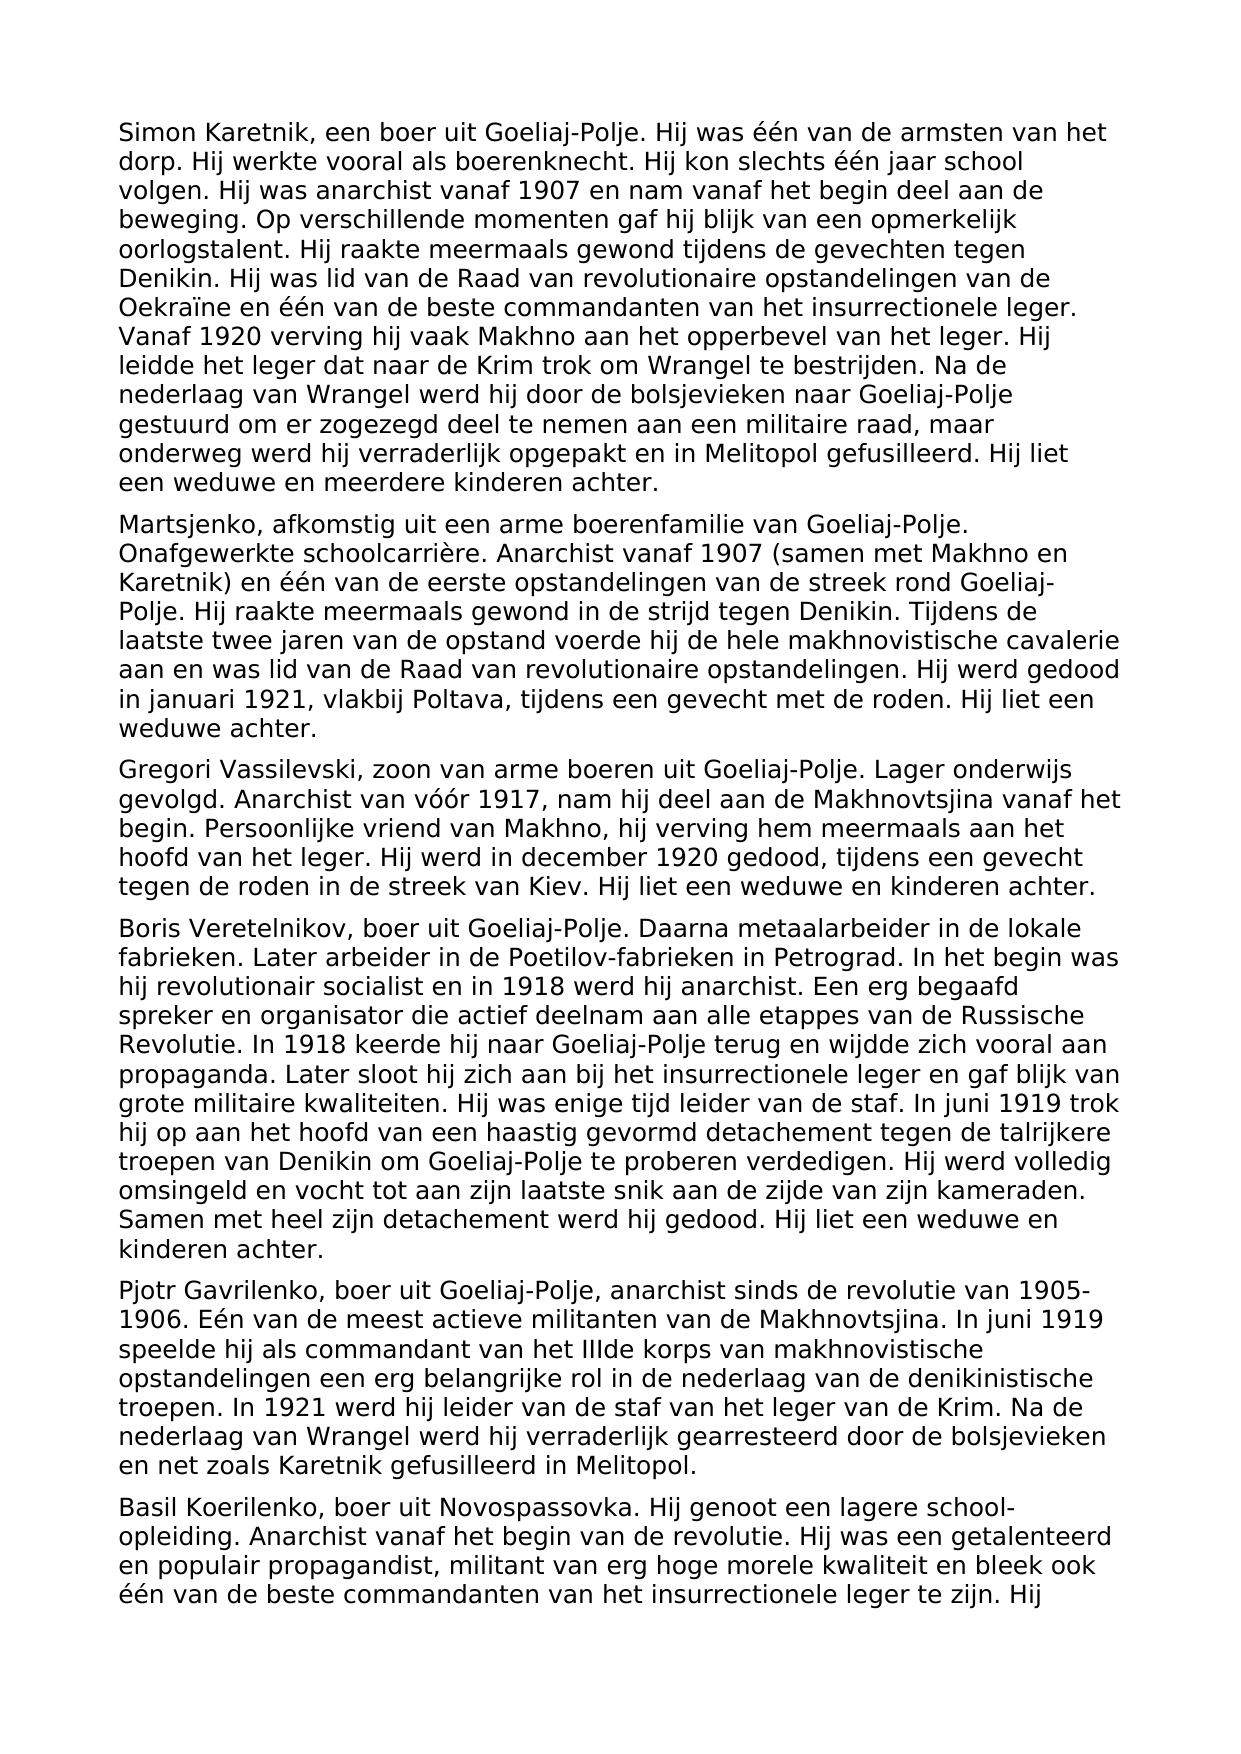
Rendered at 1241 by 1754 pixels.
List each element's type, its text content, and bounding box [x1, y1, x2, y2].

text Martsjenko, afkomstig uit een arme boerenfamilie van Goeliaj-Polje. Onafgewerkte schoolcarrière. Anarchist vanaf 1907 (samen met Makhno en Karetnik) en één van de eerste opstandelingen van de streek rond Goeliaj-Polje. Hij raakte meermaals gewond in de strijd tegen Denikin. Tijdens de laatste twee jaren van de opstand voerde hij de hele makhnovistische cavalerie aan en was lid van de Raad van revolutionaire opstandelingen. Hij werd gedood in januari 1921, vlakbij Poltava, tijdens een gevecht met de roden. Hij liet een weduwe achter. [118, 510, 1122, 743]
text Basil Koerilenko, boer uit Novospassovka. Hij genoot een lagere school-opleiding. Anarchist vanaf het begin van de revolutie. Hij was een getalenteerd en populair propagandist, militant van erg hoge morele kwaliteit en bleek ook één van de beste commandanten van het insurrectionele leger te zijn. Hij [118, 1493, 1122, 1610]
text Pjotr Gavrilenko, boer uit Goeliaj-Polje, anarchist sinds de revolutie van 1905-1906. Eén van de meest actieve militanten van de Makhnovtsjina. In juni 1919 speelde hij als commandant van het IIIde korps van makhnovistische opstandelingen een erg belangrijke rol in de nederlaag van de denikinistische troepen. In 1921 werd hij leider van de staf van het leger van de Krim. Na de nederlaag van Wrangel werd hij verraderlijk gearresteerd door de bolsjevieken en net zoals Karetnik gefusilleerd in Melitopol. [118, 1276, 1122, 1481]
text Gregori Vassilevski, zoon van arme boeren uit Goeliaj-Polje. Lager onderwijs gevolgd. Anarchist van vóór 1917, nam hij deel aan de Makhnovtsjina vanaf het begin. Persoonlijke vriend van Makhno, hij verving hem meermaals aan het hoofd van het leger. Hij werd in december 1920 gedood, tijdens een gevecht tegen de roden in de streek van Kiev. Hij liet een weduwe en kinderen achter. [118, 756, 1122, 901]
text Simon Karetnik, een boer uit Goeliaj-Polje. Hij was één van de armsten van het dorp. Hij werkte vooral als boerenknecht. Hij kon slechts één jaar school volgen. Hij was anarchist vanaf 1907 en nam vanaf het begin deel aan de beweging. Op verschillende momenten gaf hij blijk van een opmerkelijk oorlogstalent. Hij raakte meermaals gewond tijdens de gevechten tegen Denikin. Hij was lid van de Raad van revolutionaire opstandelingen van de Oekraïne en één van de beste commandanten van het insurrectionele leger. Vanaf 1920 verving hij vaak Makhno aan het opperbevel van het leger. Hij leidde het leger dat naar de Krim trok om Wrangel te bestrijden. Na de nederlaag van Wrangel werd hij door de bolsjevieken naar Goeliaj-Polje gestuurd om er zogezegd deel te nemen aan een militaire raad, maar onderweg werd hij verraderlijk opgepakt en in Melitopol gefusilleerd. Hij liet een weduwe en meerdere kinderen achter. [118, 118, 1122, 497]
text Boris Veretelnikov, boer uit Goeliaj-Polje. Daarna metaalarbeider in de lokale fabrieken. Later arbeider in de Poetilov-fabrieken in Petrograd. In het begin was hij revolutionair socialist en in 1918 werd hij anarchist. Een erg begaafd spreker en organisator die actief deelnam aan alle etappes van de Russische Revolutie. In 1918 keerde hij naar Goeliaj-Polje terug en wijdde zich vooral aan propaganda. Later sloot hij zich aan bij het insurrectionele leger en gaf blijk van grote militaire kwaliteiten. Hij was enige tijd leider van de staf. In juni 1919 trok hij op aan het hoofd van een haastig gevormd detachement tegen de talrijkere troepen van Denikin om Goeliaj-Polje te proberen verdedigen. Hij werd volledig omsingeld en vocht tot aan zijn laatste snik aan de zijde van zijn kameraden. Samen met heel zijn detachement werd hij gedood. Hij liet een weduwe en kinderen achter. [118, 914, 1122, 1264]
